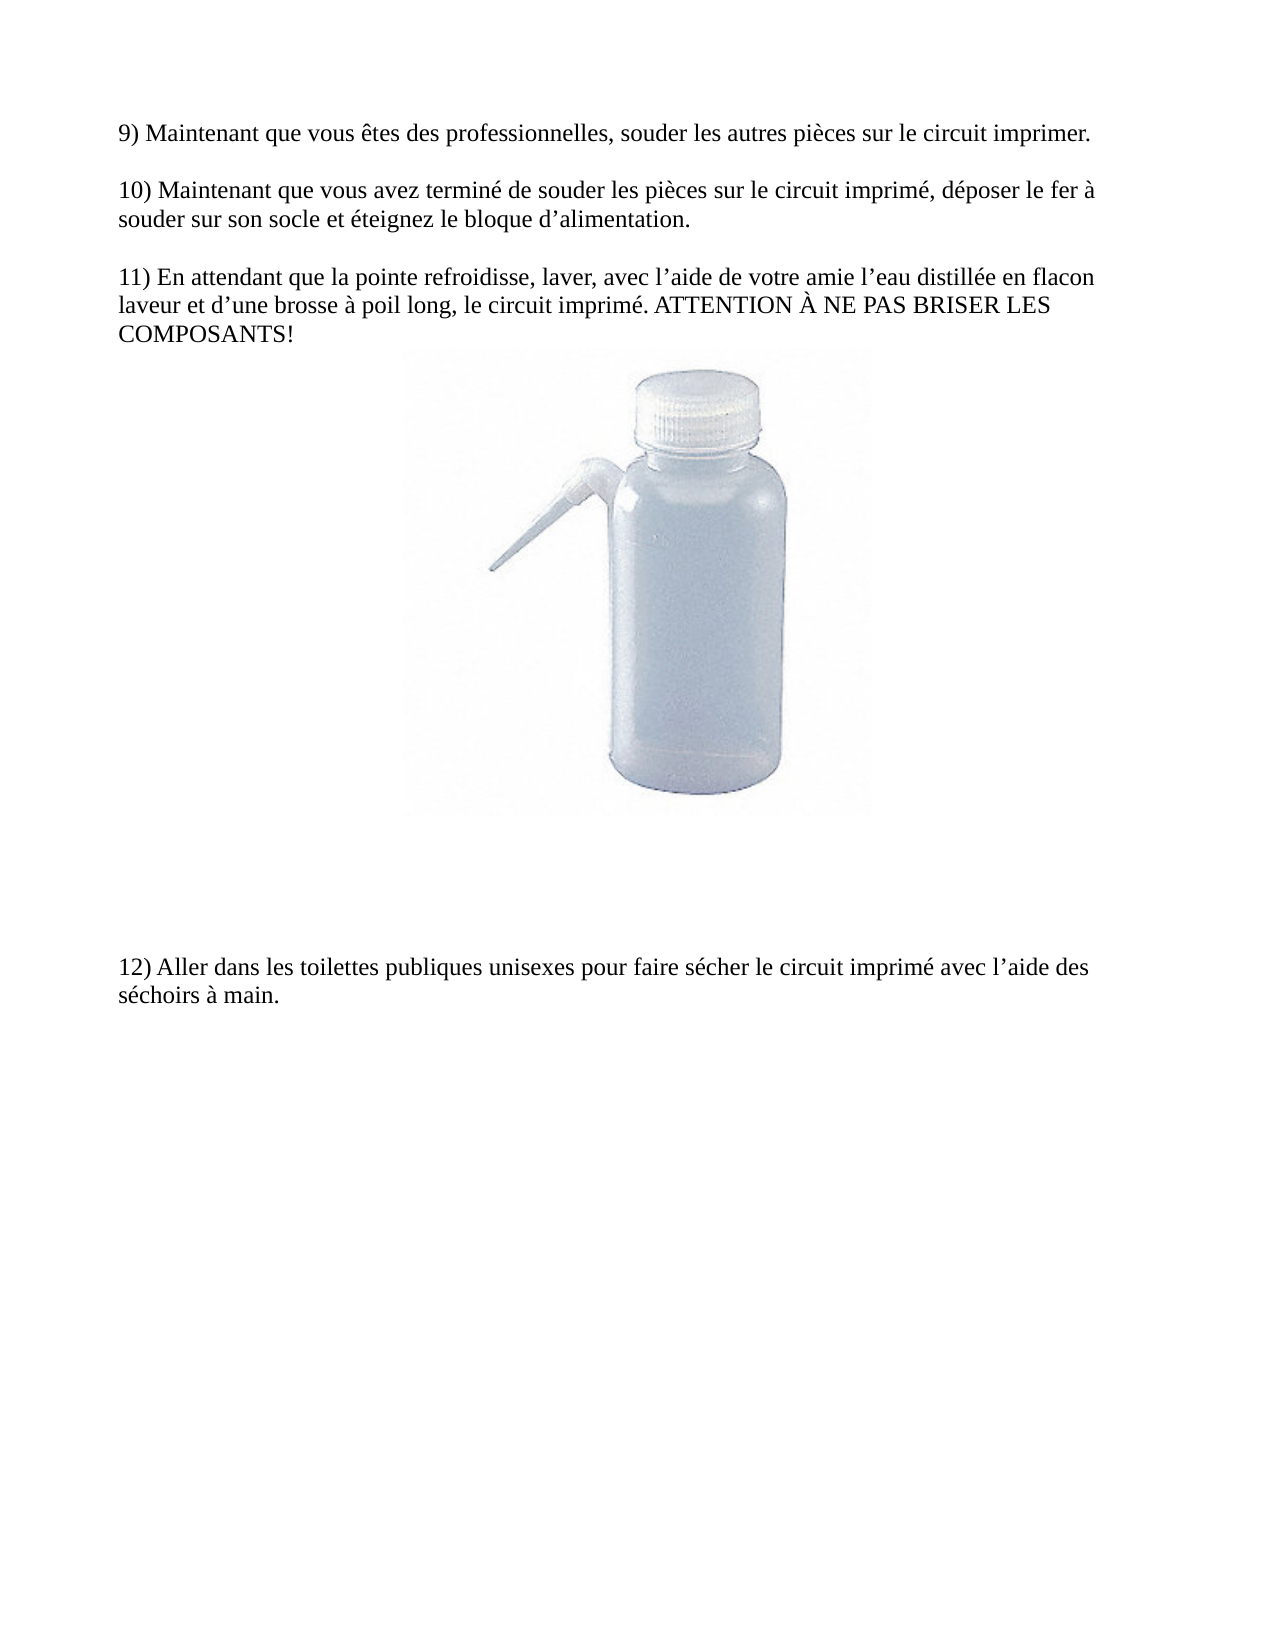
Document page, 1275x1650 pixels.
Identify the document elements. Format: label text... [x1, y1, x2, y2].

text 12) Aller dans les toilettes publiques unisexes pour faire sécher le circuit imprimé avec l’aide des séchoirs à main. [118, 952, 1157, 1009]
picture [403, 348, 872, 817]
text 10) Maintenant que vous avez terminé de souder les pièces sur le circuit imprimé, déposer le fer à souder sur son socle et éteignez le bloque d’alimentation. [118, 176, 1157, 233]
text 9) Maintenant que vous êtes des professionnelles, souder les autres pièces sur le circuit imprimer. [118, 118, 1157, 147]
text 11) En attendant que la pointe refroidisse, laver, avec l’aide de votre amie l’eau distillée en flacon laveur et d’une brosse à poil long, le circuit imprimé. ATTENTION À NE PAS BRISER LES COMPOSANTS! [118, 262, 1157, 348]
